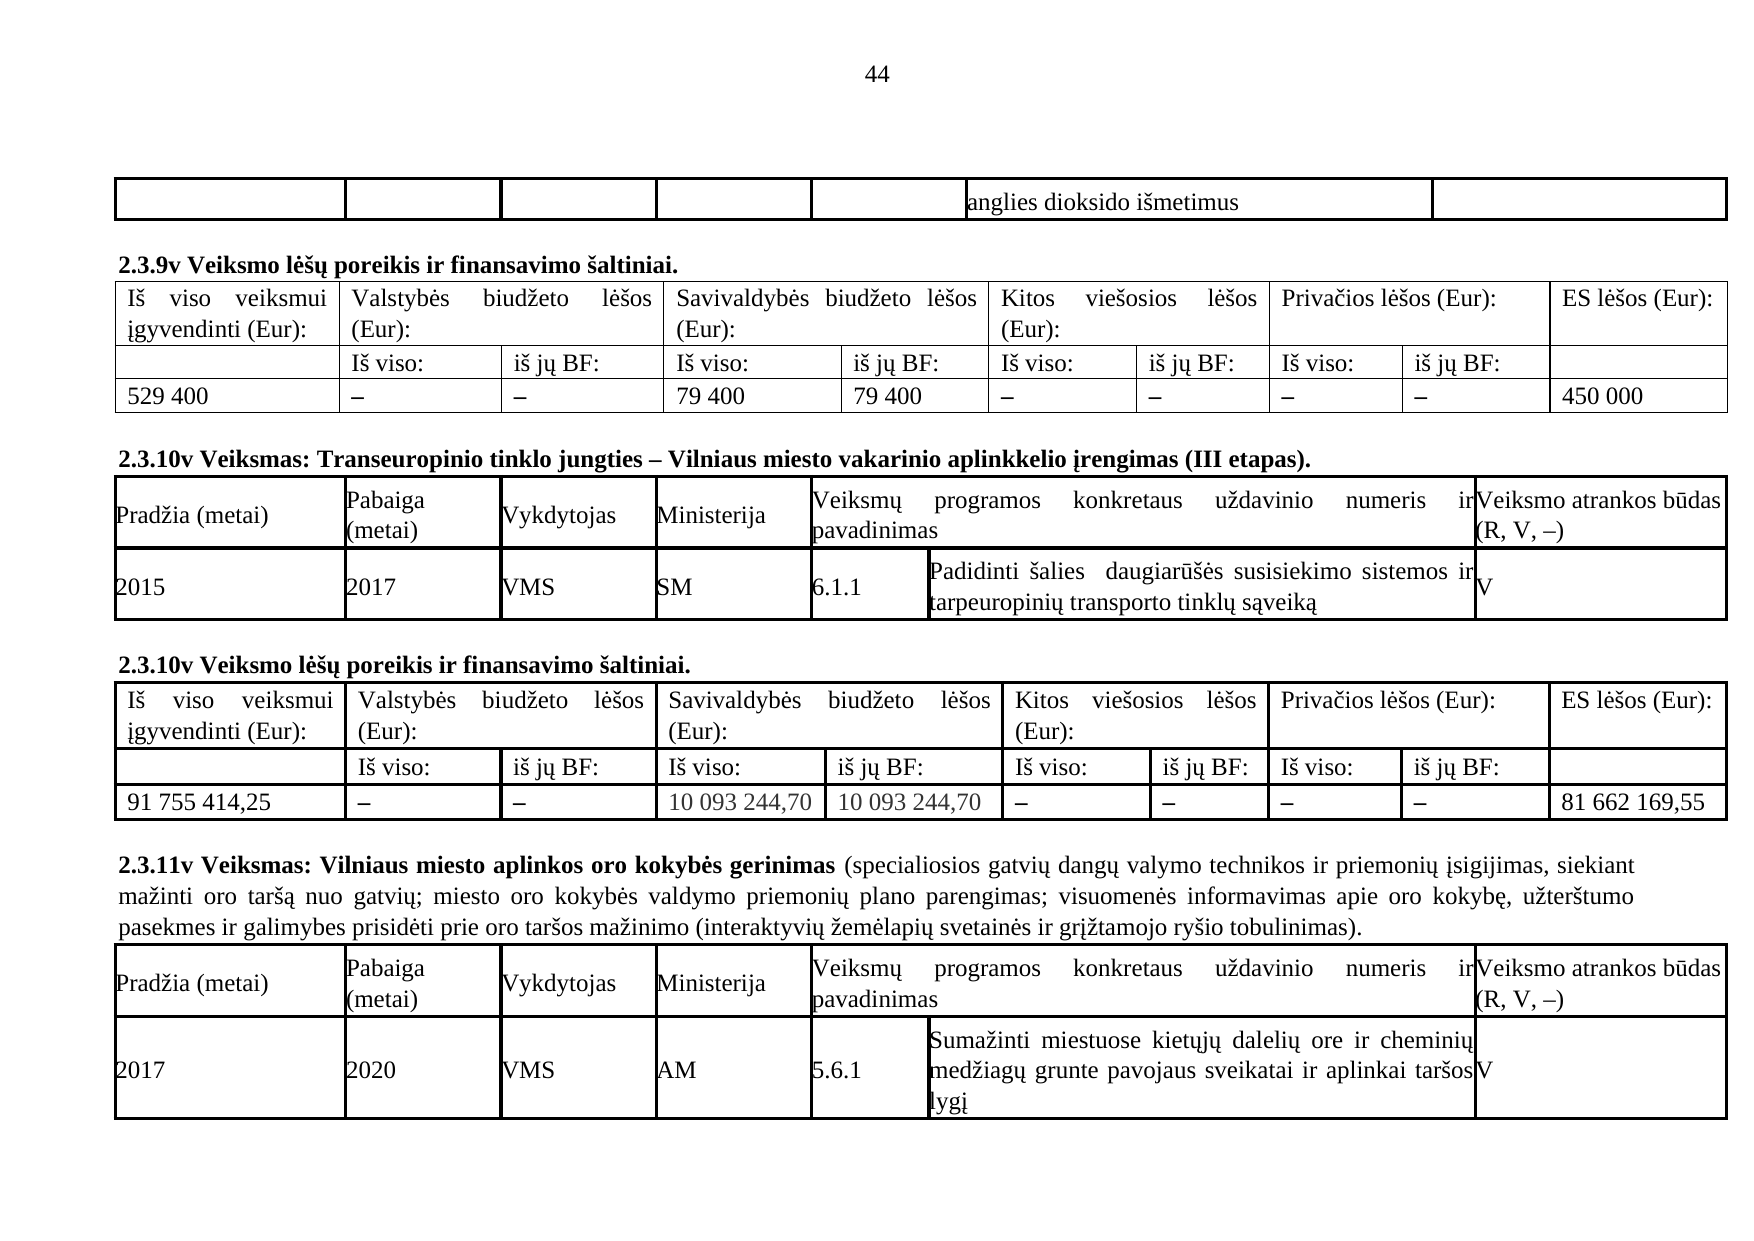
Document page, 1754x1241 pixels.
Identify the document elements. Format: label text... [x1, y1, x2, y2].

text 2.3.9v Veiksmo lėšų poreikis ir finansavimo šaltiniai. [118, 250, 1636, 279]
table_cell 91 755 414,25 [117, 786, 344, 818]
table_cell Iš viso: [347, 750, 499, 783]
table_cell – [989, 379, 1136, 412]
table_header Kitos viešosios lėšos (Eur): [989, 282, 1269, 345]
table_cell Iš viso: [658, 750, 824, 783]
table_cell Iš viso: [1270, 346, 1402, 378]
table_header Iš viso veiksmui įgyvendinti (Eur): [117, 684, 344, 747]
table_header Savivaldybės biudžeto lėšos (Eur): [664, 282, 988, 345]
table_cell [1551, 750, 1725, 783]
table_cell 10 093 244,70 [658, 786, 824, 818]
table_header Pabaiga (metai) [347, 478, 499, 546]
table_header Pradžia (metai) [117, 478, 344, 546]
table_cell [658, 180, 810, 218]
table_cell iš jų BF: [1152, 750, 1267, 783]
table_cell iš jų BF: [827, 750, 1001, 783]
table_cell VMS [503, 550, 655, 618]
table_cell anglies dioksido išmetimus [968, 180, 1431, 218]
table_header Vykdytojas [503, 478, 655, 546]
table_cell iš jų BF: [1403, 750, 1548, 783]
table_cell V [1477, 550, 1725, 618]
table_cell 10 093 244,70 [827, 786, 1001, 818]
table_header Pabaiga (metai) [347, 946, 499, 1015]
table_cell 2017 [347, 550, 499, 618]
table_cell Iš viso: [340, 346, 501, 378]
table_cell 450 000 [1551, 379, 1727, 412]
table_cell 5.6.1 [813, 1018, 927, 1117]
table_cell 6.1.1 [813, 550, 927, 618]
table_cell – [347, 786, 499, 818]
table_cell Sumažinti miestuose kietųjų dalelių ore ir cheminių medžiagų grunte pavojaus sveikatai ir aplinkai taršos lygį [931, 1018, 1474, 1117]
table_header Veiksmo atrankos būdas (R, V, –) [1477, 946, 1725, 1015]
table_cell – [503, 786, 655, 818]
table_cell VMS [503, 1018, 655, 1117]
table_header Veiksmų programos konkretaus uždavinio numeris ir pavadinimas [813, 478, 1474, 546]
table_cell iš jų BF: [1137, 346, 1269, 378]
table_cell [503, 180, 655, 218]
table_header Veiksmų programos konkretaus uždavinio numeris ir pavadinimas [813, 946, 1474, 1015]
table_header ES lėšos (Eur): [1551, 684, 1725, 747]
text 2.3.10v Veiksmo lėšų poreikis ir finansavimo šaltiniai. [118, 650, 1636, 678]
table_header Veiksmo atrankos būdas (R, V, –) [1477, 478, 1725, 546]
text 2.3.11v Veiksmas: Vilniaus miesto aplinkos oro kokybės gerinimas (specialiosios gatvių dangų valymo technikos ir priemonių įsigijimas, siekiant mažinti oro taršą nuo gatvių; miesto oro kokybės valdymo priemonių plano parengimas; visuomenės informavimas apie oro kokybę, užterštumo pasekmes ir galimybes prisidėti prie oro taršos mažinimo (interaktyvių žemėlapių svetainės ir grįžtamojo ryšio tobulinimas). [118, 850, 1636, 941]
text 2.3.10v Veiksmas: Transeuropinio tinklo jungties – Vilniaus miesto vakarinio aplinkkelio įrengimas (III etapas). [118, 444, 1636, 472]
table_cell Padidinti šalies daugiarūšės susisiekimo sistemos ir tarpeuropinių transporto tinklų sąveiką [931, 550, 1474, 618]
table_cell [813, 180, 965, 218]
table_cell 2015 [117, 550, 344, 618]
table_header Kitos viešosios lėšos (Eur): [1004, 684, 1267, 747]
table_cell – [1270, 786, 1400, 818]
table_cell [1551, 346, 1727, 378]
table_cell – [340, 379, 501, 412]
table_cell iš jų BF: [503, 750, 655, 783]
table_cell – [1004, 786, 1149, 818]
table_cell – [1152, 786, 1267, 818]
table_cell AM [658, 1018, 810, 1117]
table_cell iš jų BF: [1403, 346, 1549, 378]
table_header Pradžia (metai) [117, 946, 344, 1015]
table_cell – [1403, 379, 1549, 412]
table_cell – [1403, 786, 1548, 818]
table_cell – [502, 379, 663, 412]
table_header ES lėšos (Eur): [1551, 282, 1727, 345]
table_cell – [1137, 379, 1269, 412]
table_cell [347, 180, 499, 218]
table_cell 79 400 [842, 379, 988, 412]
table_cell 529 400 [116, 379, 339, 412]
table_cell Iš viso: [1270, 750, 1400, 783]
table_header Vykdytojas [503, 946, 655, 1015]
table_cell SM [658, 550, 810, 618]
table_header Valstybės biudžeto lėšos (Eur): [347, 684, 655, 747]
table_cell [117, 750, 344, 783]
table_header Valstybės biudžeto lėšos (Eur): [340, 282, 663, 345]
table_cell 81 662 169,55 [1551, 786, 1725, 818]
table_cell iš jų BF: [842, 346, 988, 378]
table_cell 79 400 [664, 379, 841, 412]
table_cell [117, 180, 344, 218]
table_header Privačios lėšos (Eur): [1270, 282, 1549, 345]
table_cell Iš viso: [664, 346, 841, 378]
table_header Iš viso veiksmui įgyvendinti (Eur): [116, 282, 339, 345]
table_cell [116, 346, 339, 378]
table_header Savivaldybės biudžeto lėšos (Eur): [658, 684, 1001, 747]
table_header Privačios lėšos (Eur): [1270, 684, 1548, 747]
table_cell Iš viso: [1004, 750, 1149, 783]
table_header Ministerija [658, 478, 810, 546]
table_cell 2020 [347, 1018, 499, 1117]
table_cell 2017 [117, 1018, 344, 1117]
table_cell V [1477, 1018, 1725, 1117]
table_cell – [1270, 379, 1402, 412]
table_header Ministerija [658, 946, 810, 1015]
table_cell iš jų BF: [502, 346, 663, 378]
table_cell [1434, 180, 1725, 218]
table_cell Iš viso: [989, 346, 1136, 378]
